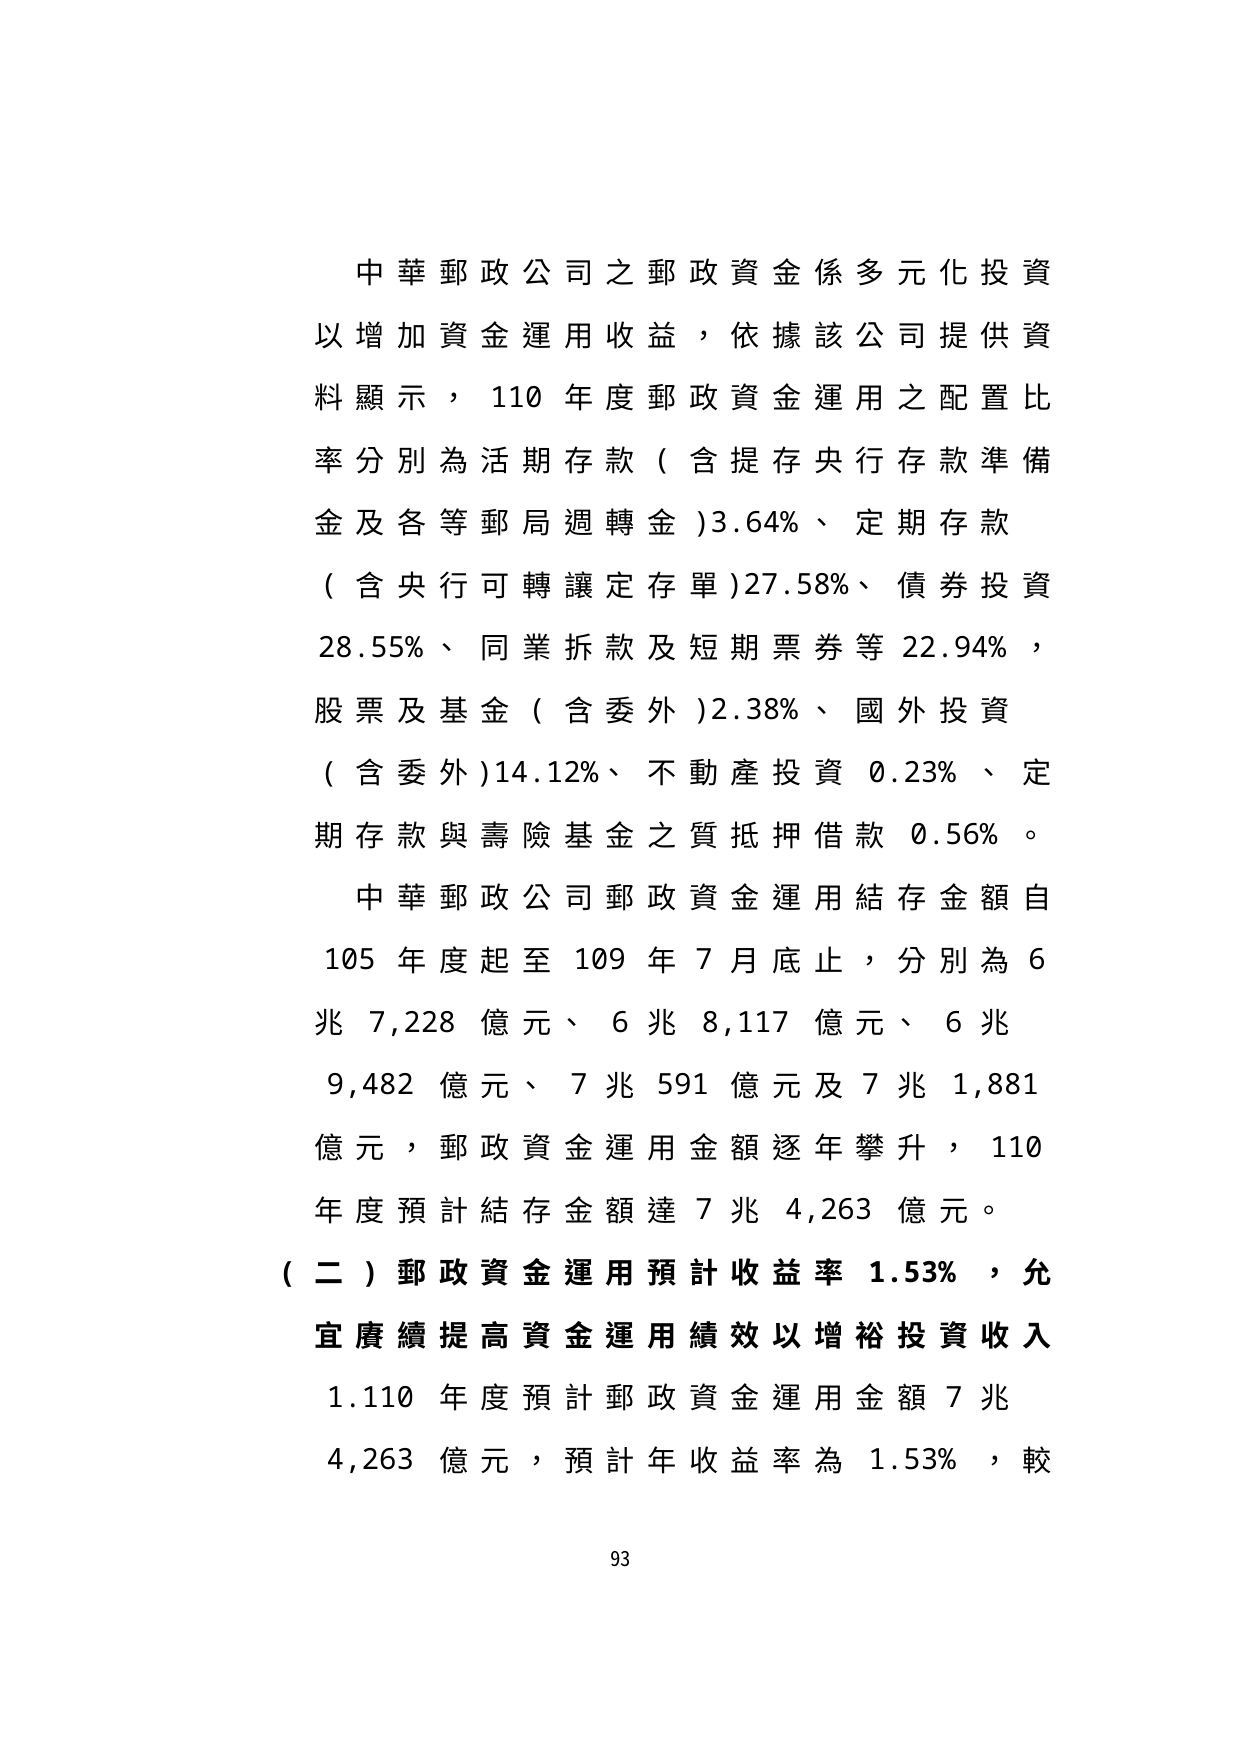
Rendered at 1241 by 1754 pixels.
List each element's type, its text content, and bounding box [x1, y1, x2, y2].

text 中華郵政公司之郵政資金係多元化投資以增加資金運用收益，依據該公司提供資料顯示，110年度郵政資金運用之配置比率分別為活期存款(含提存央行存款準備金及各等郵局週轉金)3.64%、定期存款(含央行可轉讓定存單)27.58%、債券投資28.55%、同業拆款及短期票券等22.94%，股票及基金(含委外)2.38%、國外投資(含委外)14.12%、不動產投資0.23%、定期存款與壽險基金之質抵押借款0.56%。 [271, 229, 1058, 854]
text (二)郵政資金運用預計收益率1.53%，允宜賡續提高資金運用績效以增裕投資收入 [242, 1229, 1058, 1354]
text 1.110年度預計郵政資金運用金額7兆4,263億元，預計年收益率為1.53%，較 [271, 1354, 1058, 1479]
text 中華郵政公司郵政資金運用結存金額自105年度起至109年7月底止，分別為6兆7,228億元、6兆8,117億元、6兆9,482億元、7兆591億元及7兆1,881億元，郵政資金運用金額逐年攀升，110年度預計結存金額達7兆4,263億元。 [271, 854, 1058, 1229]
